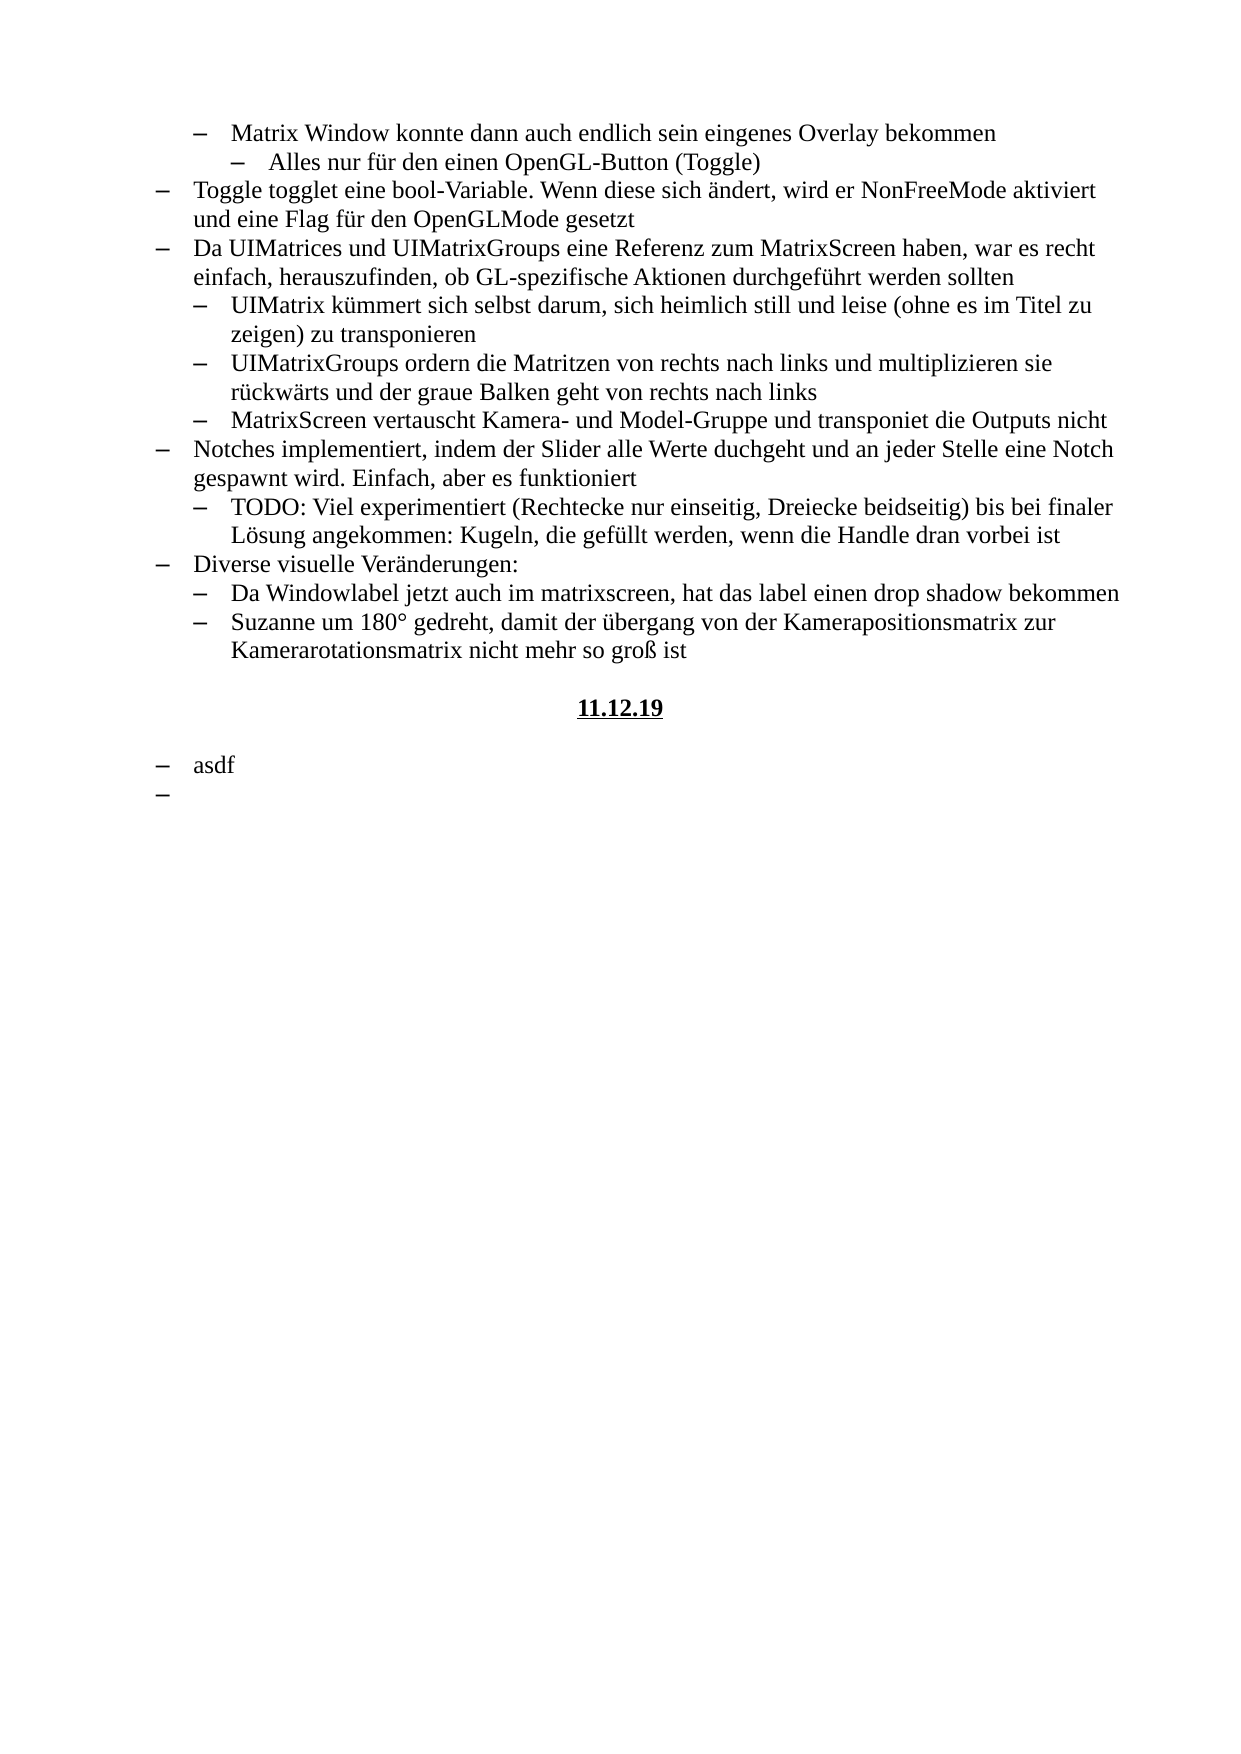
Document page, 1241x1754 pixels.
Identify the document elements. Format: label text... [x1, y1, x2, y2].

list Toggle togglet eine bool-Variable. Wenn diese sich ändert, wird er NonFreeMode aktiviert und eine Flag für den OpenGLMode gesetzt [156, 176, 1122, 233]
text 11.12.19 [118, 693, 1122, 722]
list UIMatrix kümmert sich selbst darum, sich heimlich still und leise (ohne es im Titel zu zeigen) zu transponieren [193, 291, 1122, 348]
list Alles nur für den einen OpenGL-Button (Toggle) [231, 147, 1122, 176]
list Da Windowlabel jetzt auch im matrixscreen, hat das label einen drop shadow bekommen [193, 578, 1122, 607]
list Da UIMatrices und UIMatrixGroups eine Referenz zum MatrixScreen haben, war es recht einfach, herauszufinden, ob GL-spezifische Aktionen durchgeführt werden sollten [156, 233, 1122, 291]
list MatrixScreen vertauscht Kamera- und Model-Gruppe und transponiet die Outputs nicht [193, 406, 1122, 434]
list Diverse visuelle Veränderungen: [156, 549, 1122, 578]
list asdf [156, 751, 1122, 779]
list Matrix Window konnte dann auch endlich sein eingenes Overlay bekommen [193, 118, 1122, 147]
list UIMatrixGroups ordern die Matritzen von rechts nach links und multiplizieren sie rückwärts und der graue Balken geht von rechts nach links [193, 348, 1122, 406]
list Suzanne um 180° gedreht, damit der übergang von der Kamerapositionsmatrix zur Kamerarotationsmatrix nicht mehr so groß ist [193, 607, 1122, 664]
list TODO: Viel experimentiert (Rechtecke nur einseitig, Dreiecke beidseitig) bis bei finaler Lösung angekommen: Kugeln, die gefüllt werden, wenn die Handle dran vorbei ist [193, 492, 1122, 549]
list Notches implementiert, indem der Slider alle Werte duchgeht und an jeder Stelle eine Notch gespawnt wird. Einfach, aber es funktioniert [156, 434, 1122, 492]
